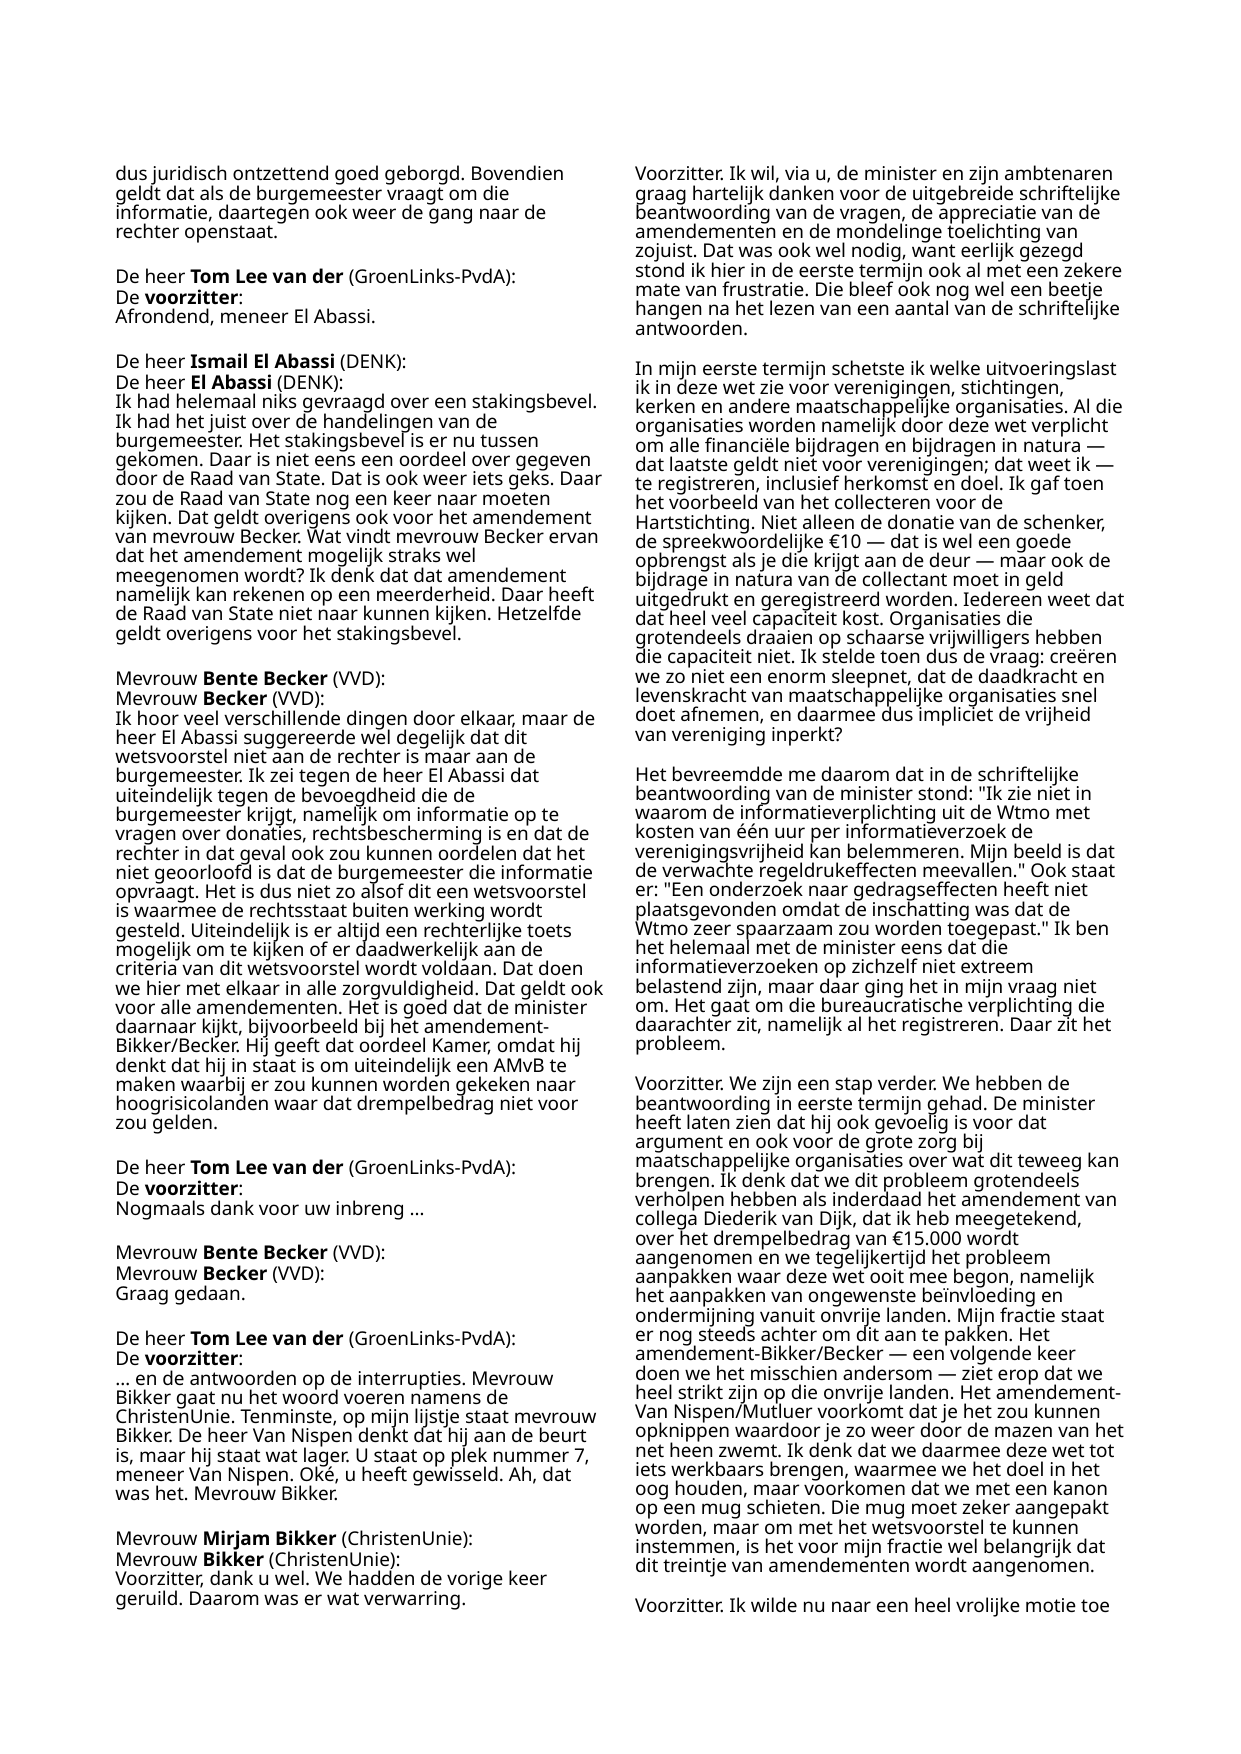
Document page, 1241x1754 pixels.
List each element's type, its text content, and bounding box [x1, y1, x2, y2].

text Mevrouw Bente Becker (VVD): [115, 1239, 605, 1265]
text Mevrouw Becker (VVD): [115, 1265, 605, 1284]
text Ik hoor veel verschillende dingen door elkaar, maar de heer El Abassi suggereerde wel degelijk dat dit wetsvoorstel niet aan de rechter is maar aan de burgemeester. Ik zei tegen de heer El Abassi dat uiteindelijk tegen de bevoegdheid die de burgemeester krijgt, namelijk om informatie op te vragen over donaties, rechtsbescherming is en dat de rechter in dat geval ook zou kunnen oordelen dat het niet geoorloofd is dat de burgemeester die informatie opvraagt. Het is dus niet zo alsof dit een wetsvoorstel is waarmee de rechtsstaat buiten werking wordt gesteld. Uiteindelijk is er altijd een rechterlijke toets mogelijk om te kijken of er daadwerkelijk aan de criteria van dit wetsvoorstel wordt voldaan. Dat doen we hier met elkaar in alle zorgvuldigheid. Dat geldt ook voor alle amendementen. Het is goed dat de minister daarnaar kijkt, bijvoorbeeld bij het amendement-Bikker/Becker. Hij geeft dat oordeel Kamer, omdat hij denkt dat hij in staat is om uiteindelijk een AMvB te maken waarbij er zou kunnen worden gekeken naar hoogrisicolanden waar dat drempelbedrag niet voor zou gelden. [115, 710, 605, 1134]
text De voorzitter: [115, 1180, 605, 1199]
text Voorzitter. Ik wilde nu naar een heel vrolijke motie toe [635, 1597, 1125, 1616]
text Graag gedaan. [115, 1284, 605, 1304]
text dus juridisch ontzettend goed geborgd. Bovendien geldt dat als de burgemeester vraagt om die informatie, daartegen ook weer de gang naar de rechter openstaat. [115, 165, 605, 242]
text Mevrouw Mirjam Bikker (ChristenUnie): [115, 1525, 605, 1551]
text Voorzitter. We zijn een stap verder. We hebben de beantwoording in eerste termijn gehad. De minister heeft laten zien dat hij ook gevoelig is voor dat argument en ook voor de grote zorg bij maatschappelijke organisaties over wat dit teweeg kan brengen. Ik denk dat we dit probleem grotendeels verholpen hebben als inderdaad het amendement van collega Diederik van Dijk, dat ik heb meegetekend, over het drempelbedrag van €15.000 wordt aangenomen en we tegelijkertijd het probleem aanpakken waar deze wet ooit mee begon, namelijk het aanpakken van ongewenste beïnvloeding en ondermijning vanuit onvrije landen. Mijn fractie staat er nog steeds achter om dit aan te pakken. Het amendement-Bikker/Becker — een volgende keer doen we het misschien andersom — ziet erop dat we heel strikt zijn op die onvrije landen. Het amendement-Van Nispen/Mutluer voorkomt dat je het zou kunnen opknippen waardoor je zo weer door de mazen van het net heen zwemt. Ik denk dat we daarmee deze wet tot iets werkbaars brengen, waarmee we het doel in het oog houden, maar voorkomen dat we met een kanon op een mug schieten. Die mug moet zeker aangepakt worden, maar om met het wetsvoorstel te kunnen instemmen, is het voor mijn fractie wel belangrijk dat dit treintje van amendementen wordt aangenomen. [635, 1075, 1125, 1576]
text De heer Tom Lee van der (GroenLinks-PvdA): [115, 263, 605, 289]
text Ik had helemaal niks gevraagd over een stakingsbevel. Ik had het juist over de handelingen van de burgemeester. Het stakingsbevel is er nu tussen gekomen. Daar is niet eens een oordeel over gegeven door de Raad van State. Dat is ook weer iets geks. Daar zou de Raad van State nog een keer naar moeten kijken. Dat geldt overigens ook voor het amendement van mevrouw Becker. Wat vindt mevrouw Becker ervan dat het amendement mogelijk straks wel meegenomen wordt? Ik denk dat dat amendement namelijk kan rekenen op een meerderheid. Daar heeft de Raad van State niet naar kunnen kijken. Hetzelfde geldt overigens voor het stakingsbevel. [115, 393, 605, 644]
text Mevrouw Bikker (ChristenUnie): [115, 1551, 605, 1570]
text De heer Ismail El Abassi (DENK): [115, 348, 605, 374]
text In mijn eerste termijn schetste ik welke uitvoeringslast ik in deze wet zie voor verenigingen, stichtingen, kerken en andere maatschappelijke organisaties. Al die organisaties worden namelijk door deze wet verplicht om alle financiële bijdragen en bijdragen in natura — dat laatste geldt niet voor verenigingen; dat weet ik — te registreren, inclusief herkomst en doel. Ik gaf toen het voorbeeld van het collecteren voor de Hartstichting. Niet alleen de donatie van de schenker, de spreekwoordelijke €10 — dat is wel een goede opbrengst als je die krijgt aan de deur — maar ook de bijdrage in natura van de collectant moet in geld uitgedrukt en geregistreerd worden. Iedereen weet dat dat heel veel capaciteit kost. Organisaties die grotendeels draaien op schaarse vrijwilligers hebben die capaciteit niet. Ik stelde toen dus de vraag: creëren we zo niet een enorm sleepnet, dat de daadkracht en levenskracht van maatschappelijke organisaties snel doet afnemen, en daarmee dus impliciet de vrijheid van vereniging inperkt? [635, 359, 1125, 745]
text De voorzitter: [115, 289, 605, 308]
text De heer El Abassi (DENK): [115, 374, 605, 393]
text Het bevreemdde me daarom dat in de schriftelijke beantwoording van de minister stond: "Ik zie niet in waarom de informatieverplichting uit de Wtmo met kosten van één uur per informatieverzoek de verenigingsvrijheid kan belemmeren. Mijn beeld is dat de verwachte regeldrukeffecten meevallen." Ook staat er: "Een onderzoek naar gedragseffecten heeft niet plaatsgevonden omdat de inschatting was dat de Wtmo zeer spaarzaam zou worden toegepast." Ik ben het helemaal met de minister eens dat die informatieverzoeken op zichzelf niet extreem belastend zijn, maar daar ging het in mijn vraag niet om. Het gaat om die bureaucratische verplichting die daarachter zit, namelijk al het registreren. Daar zit het probleem. [635, 766, 1125, 1055]
text Mevrouw Bente Becker (VVD): [115, 665, 605, 690]
text … en de antwoorden op de interrupties. Mevrouw Bikker gaat nu het woord voeren namens de ChristenUnie. Tenminste, op mijn lijstje staat mevrouw Bikker. De heer Van Nispen denkt dat hij aan de beurt is, maar hij staat wat lager. U staat op plek nummer 7, meneer Van Nispen. Oké, u heeft gewisseld. Ah, dat was het. Mevrouw Bikker. [115, 1370, 605, 1504]
text De voorzitter: [115, 1350, 605, 1370]
text De heer Tom Lee van der (GroenLinks-PvdA): [115, 1154, 605, 1180]
text De heer Tom Lee van der (GroenLinks-PvdA): [115, 1325, 605, 1350]
text Mevrouw Becker (VVD): [115, 690, 605, 710]
text Afrondend, meneer El Abassi. [115, 308, 605, 327]
text Voorzitter, dank u wel. We hadden de vorige keer geruild. Daarom was er wat verwarring. [115, 1570, 605, 1609]
text Voorzitter. Ik wil, via u, de minister en zijn ambtenaren graag hartelijk danken voor de uitgebreide schriftelijke beantwoording van de vragen, de appreciatie van de amendementen en de mondelinge toelichting van zojuist. Dat was ook wel nodig, want eerlijk gezegd stond ik hier in de eerste termijn ook al met een zekere mate van frustratie. Die bleef ook nog wel een beetje hangen na het lezen van een aantal van de schriftelijke antwoorden. [635, 165, 1125, 339]
text Nogmaals dank voor uw inbreng … [115, 1199, 605, 1219]
